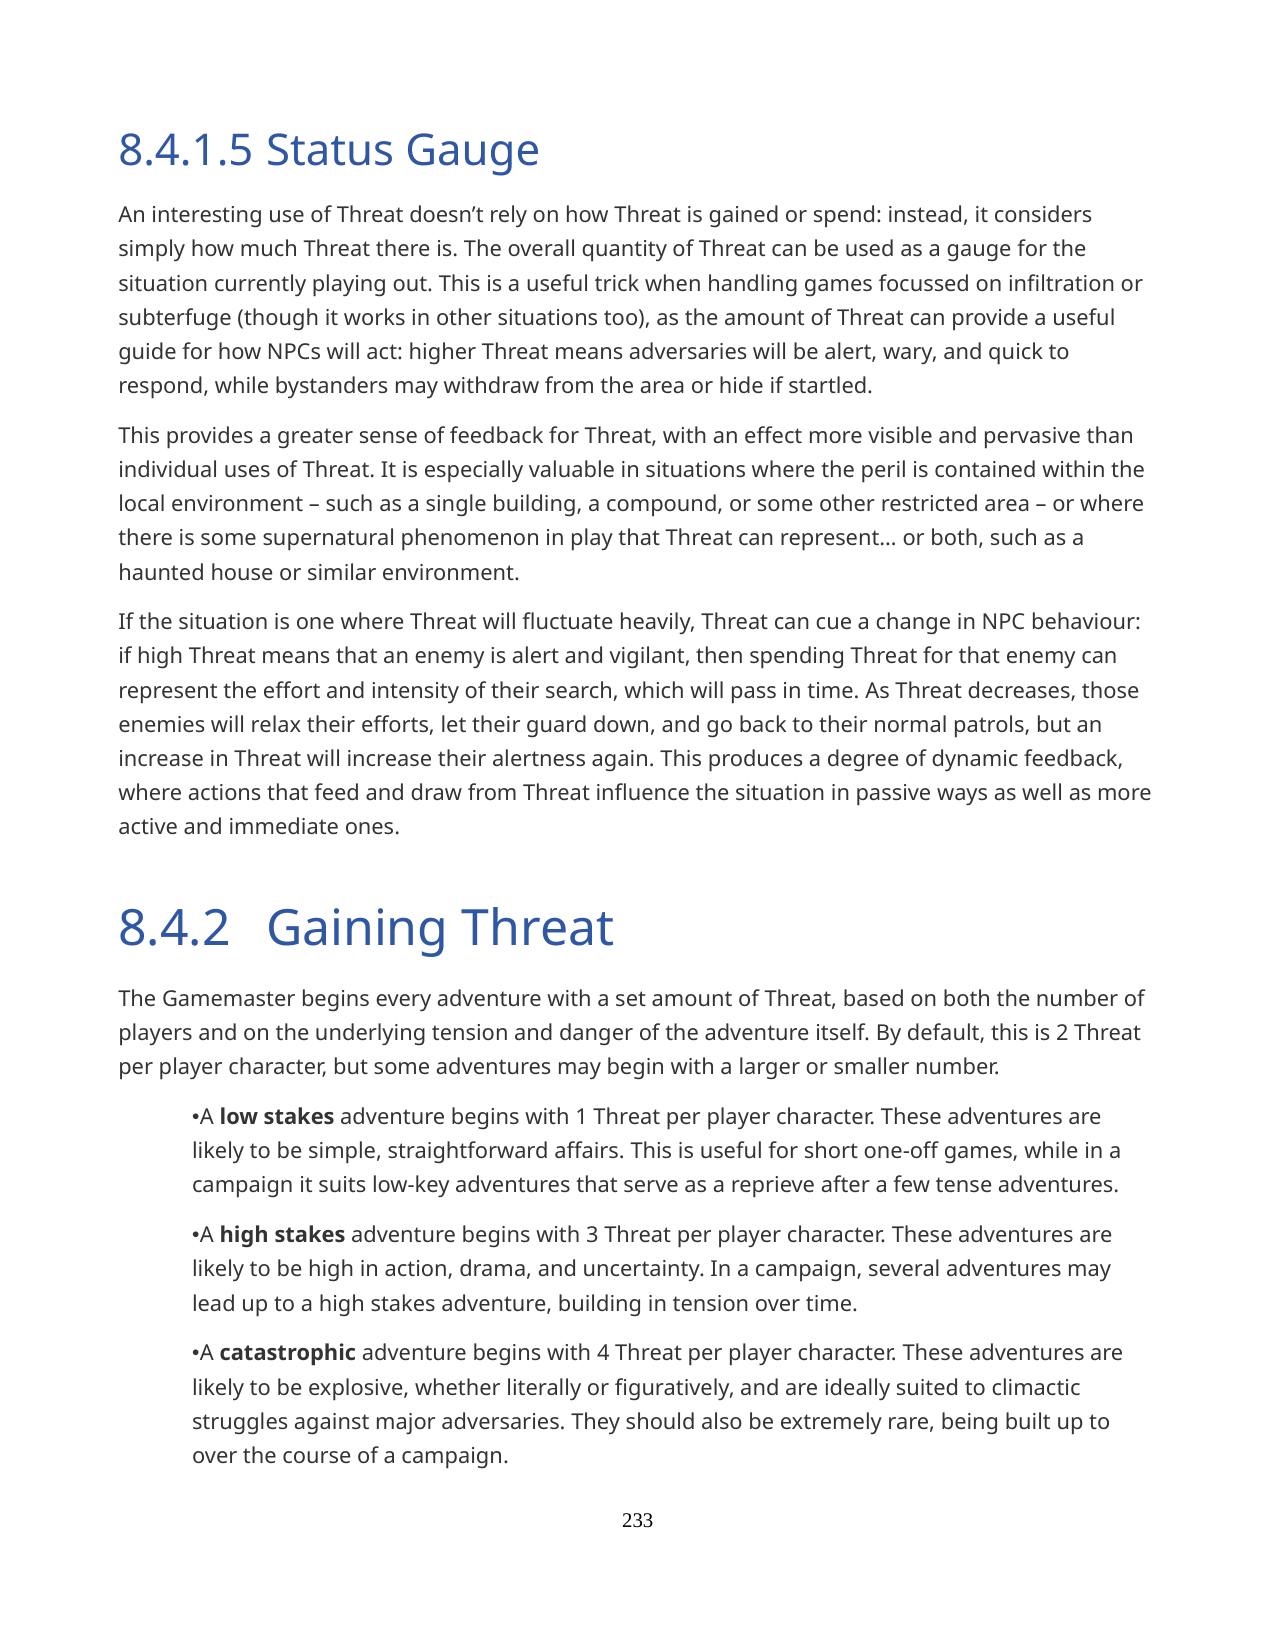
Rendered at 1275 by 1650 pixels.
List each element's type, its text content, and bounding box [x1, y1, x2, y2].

text The Gamemaster begins every adventure with a set amount of Threat, based on both the number of players and on the underlying tension and danger of the adventure itself. By default, this is 2 Threat per player character, but some adventures may begin with a larger or smaller number. [118, 983, 1157, 1081]
list A high stakes adventure begins with 3 Threat per player character. These adventures are likely to be high in action, drama, and uncertainty. In a campaign, several adventures may lead up to a high stakes adventure, building in tension over time. [118, 1219, 1157, 1317]
subtitle Gaining Threat [118, 892, 1157, 961]
list A catastrophic adventure begins with 4 Threat per player character. These adventures are likely to be explosive, whether literally or figuratively, and are ideally suited to climactic struggles against major adversaries. They should also be extremely rare, being built up to over the course of a campaign. [118, 1337, 1157, 1469]
list A low stakes adventure begins with 1 Threat per player character. These adventures are likely to be simple, straightforward affairs. This is useful for short one-off games, while in a campaign it suits low-key adventures that serve as a reprieve after a few tense adventures. [118, 1101, 1157, 1199]
text If the situation is one where Threat will fluctuate heavily, Threat can cue a change in NPC behaviour: if high Threat means that an enemy is alert and vigilant, then spending Threat for that enemy can represent the effort and intensity of their search, which will pass in time. As Threat decreases, those enemies will relax their efforts, let their guard down, and go back to their normal patrols, but an increase in Threat will increase their alertness again. This produces a degree of dynamic feedback, where actions that feed and draw from Threat influence the situation in passive ways as well as more active and immediate ones. [118, 606, 1157, 841]
subtitle Status Gauge [118, 118, 1157, 178]
text An interesting use of Threat doesn’t rely on how Threat is gained or spend: instead, it considers simply how much Threat there is. The overall quantity of Threat can be used as a gauge for the situation currently playing out. This is a useful trick when handling games focussed on infiltration or subterfuge (though it works in other situations too), as the amount of Threat can provide a useful guide for how NPCs will act: higher Threat means adversaries will be alert, wary, and quick to respond, while bystanders may withdraw from the area or hide if startled. [118, 199, 1157, 400]
text This provides a greater sense of feedback for Threat, with an effect more visible and pervasive than individual uses of Threat. It is especially valuable in situations where the peril is contained within the local environment – such as a single building, a compound, or some other restricted area – or where there is some supernatural phenomenon in play that Threat can represent… or both, such as a haunted house or similar environment. [118, 420, 1157, 586]
